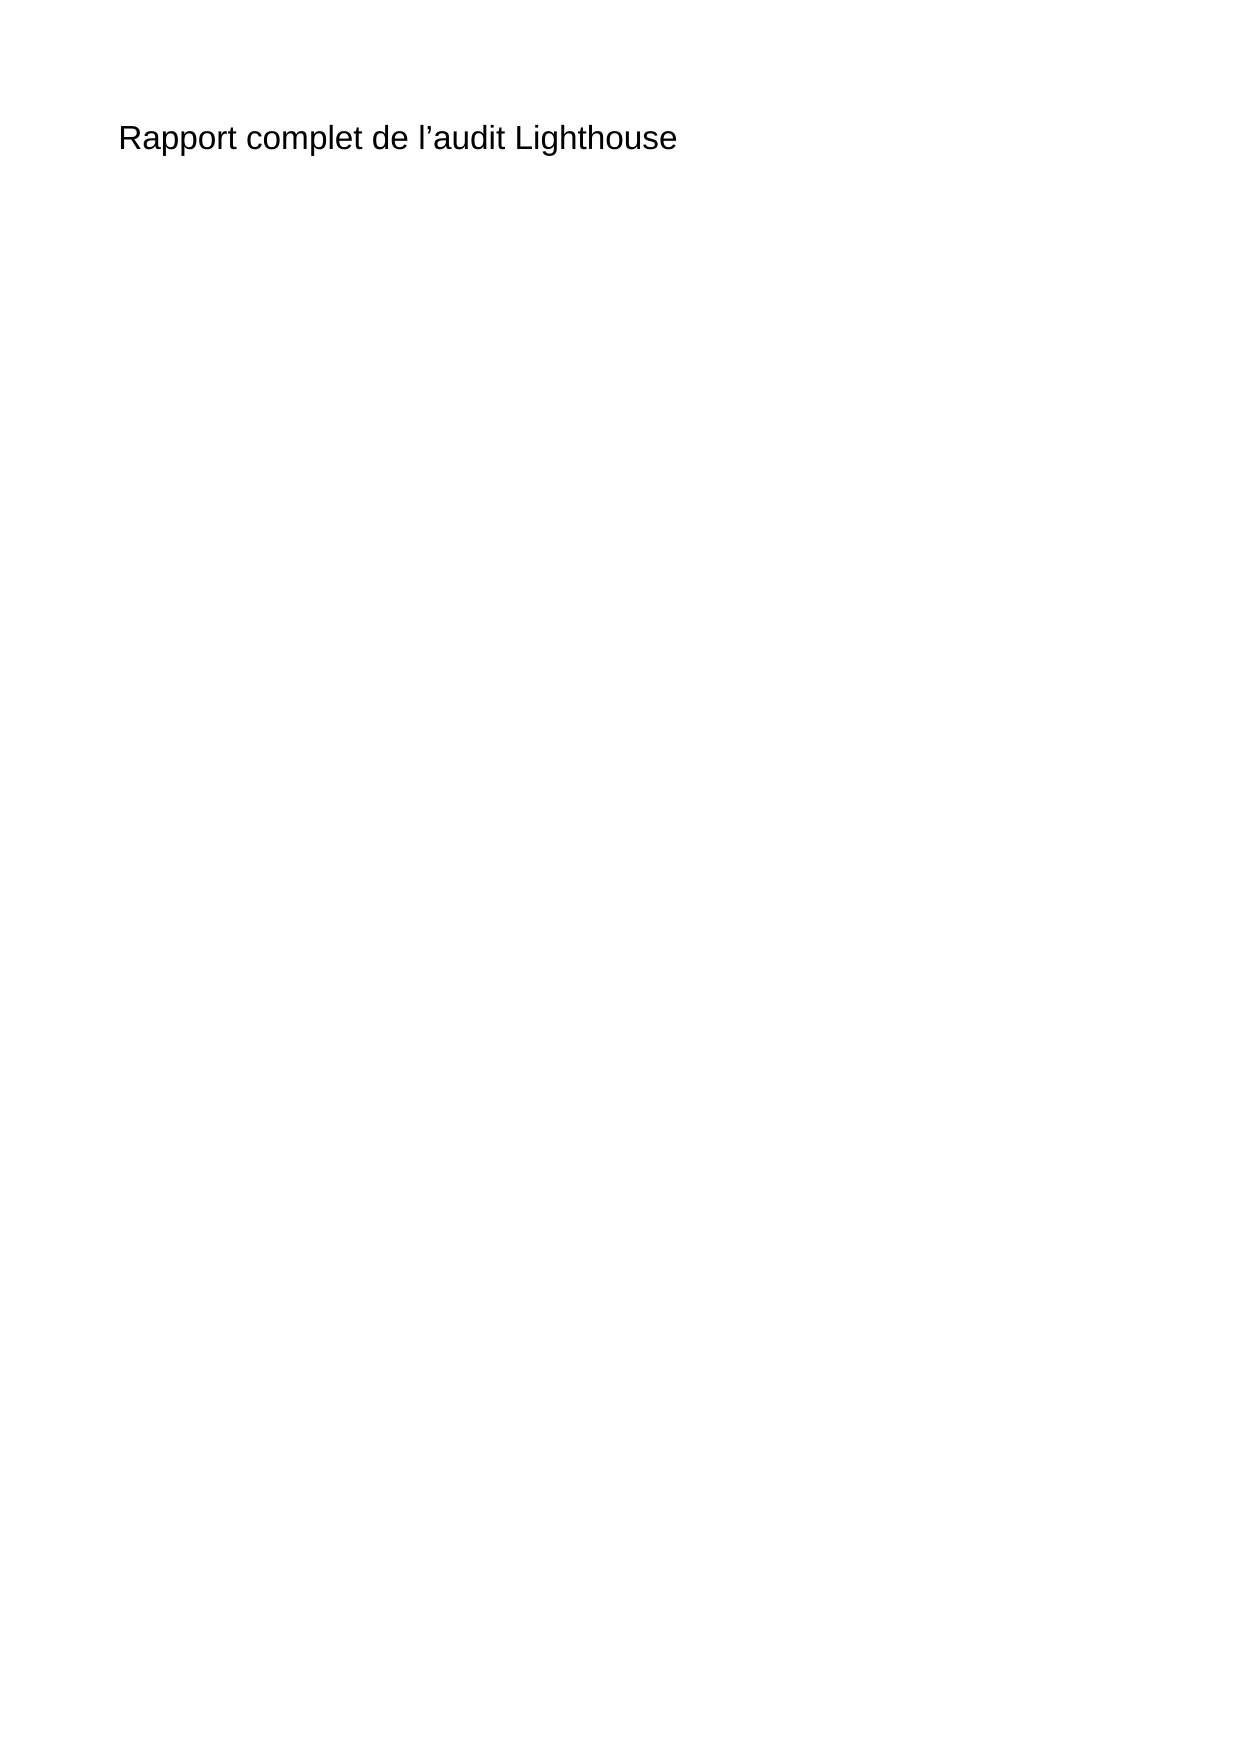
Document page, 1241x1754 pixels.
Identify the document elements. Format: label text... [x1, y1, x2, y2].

text Rapport complet de l’audit Lighthouse [118, 118, 1122, 157]
